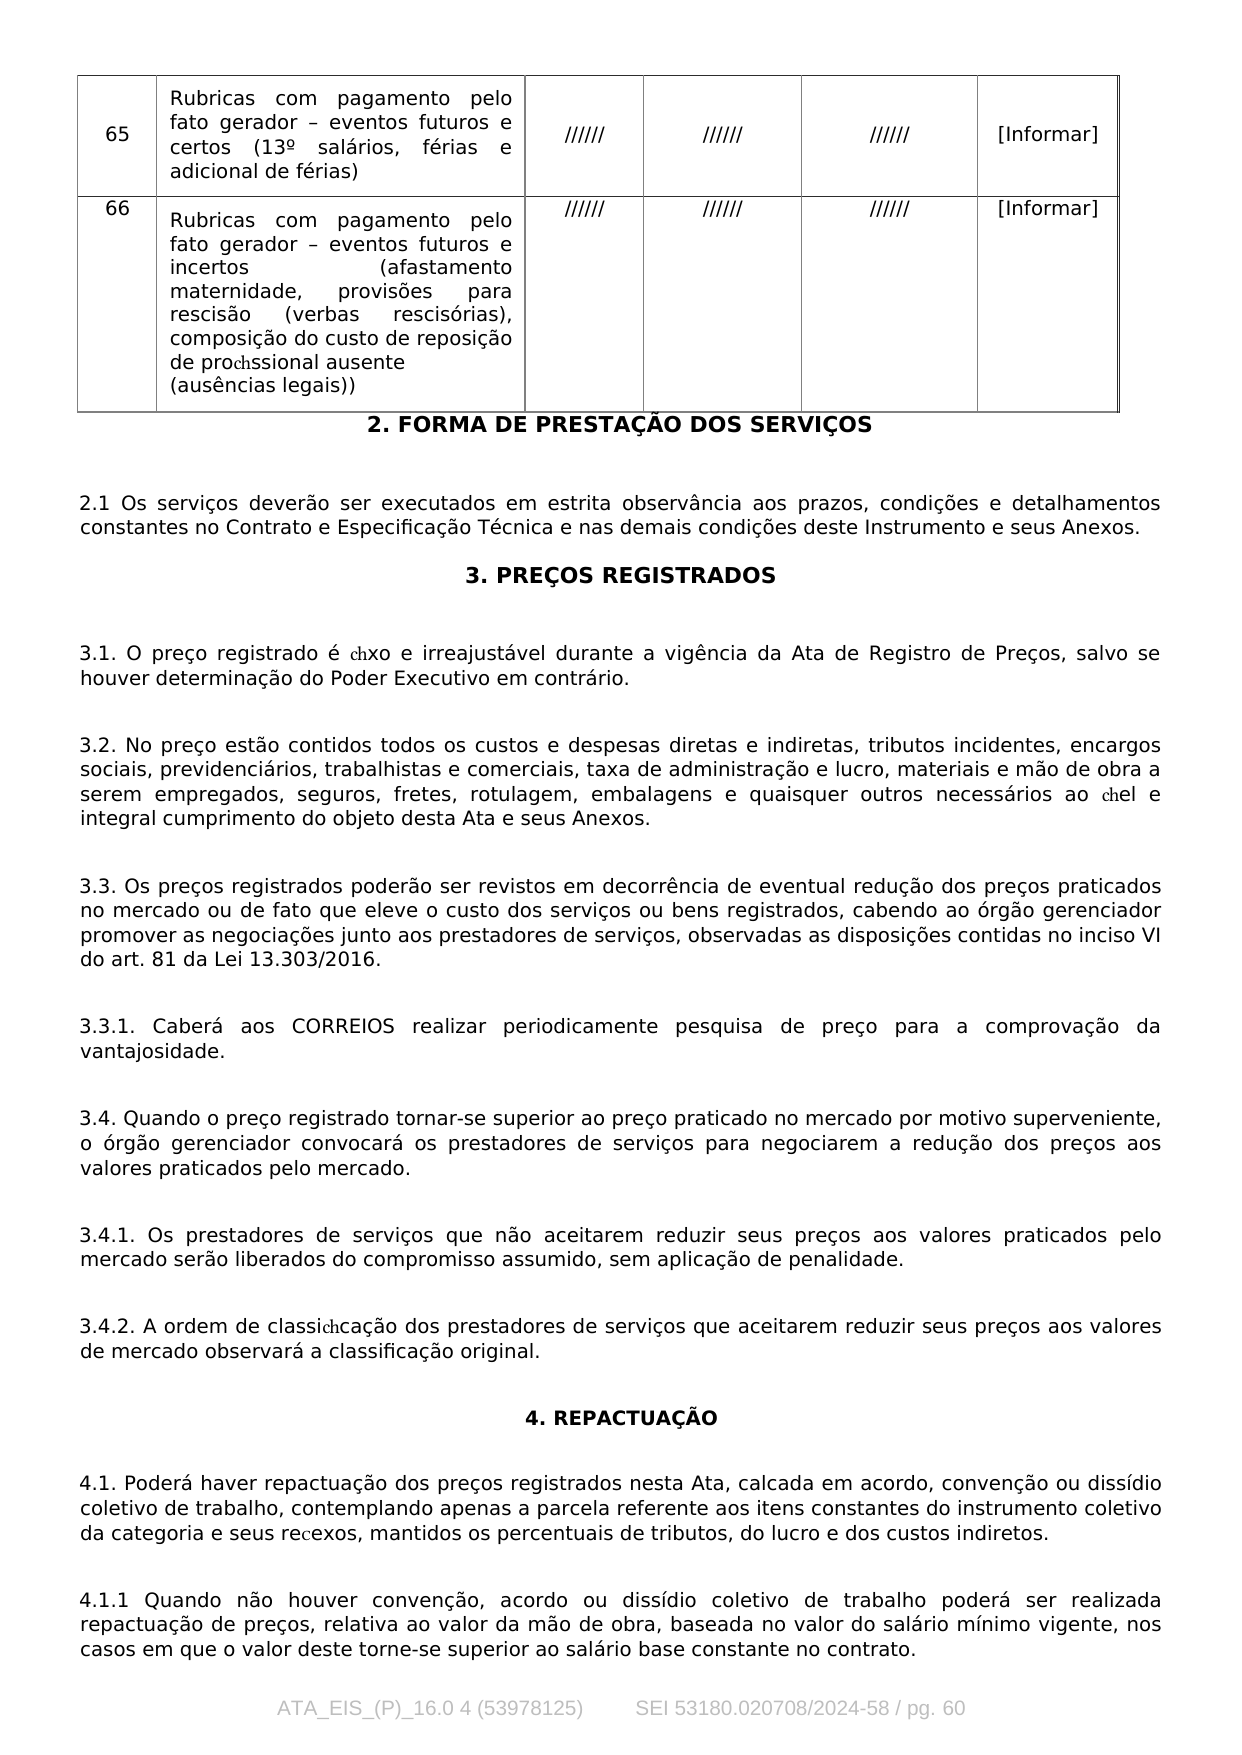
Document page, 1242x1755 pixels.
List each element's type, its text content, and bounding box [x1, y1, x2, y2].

table_cell [Informar] [978, 197, 1117, 411]
table_cell ////// [526, 76, 643, 196]
table_cell 65 [78, 76, 156, 196]
table_cell ////// [802, 197, 977, 411]
text 3.1. O preço registrado é xo e irreajustável durante a vigência da Ata de Registro de Preços, salvo se houver determinação do Poder Executivo em contrário. [79, 642, 1162, 689]
subtitle 4. REPACTUAÇÃO [74, 1407, 1169, 1430]
table_cell ////// [526, 197, 643, 411]
text 3.4. Quando o preço registrado tornar-se superior ao preço praticado no mercado por motivo superveniente, o órgão gerenciador convocará os prestadores de serviços para negociarem a redução dos preços aos valores praticados pelo mercado. [79, 1107, 1162, 1179]
text 2.1 Os serviços deverão ser executados em estrita observância aos prazos, condições e detalhamentos constantes no Contrato e Especificação Técnica e nas demais condições deste Instrumento e seus Anexos. [79, 492, 1162, 539]
text 3.2. No preço estão contidos todos os custos e despesas diretas e indiretas, tributos incidentes, encargos sociais, previdenciários, trabalhistas e comerciais, taxa de administração e lucro, materiais e mão de obra a serem empregados, seguros, fretes, rotulagem, embalagens e quaisquer outros necessários ao el e integral cumprimento do objeto desta Ata e seus Anexos. [79, 734, 1162, 831]
text 3.4.1. Os prestadores de serviços que não aceitarem reduzir seus preços aos valores praticados pelo mercado serão liberados do compromisso assumido, sem aplicação de penalidade. [79, 1224, 1162, 1271]
table_cell ////// [644, 197, 801, 411]
table_cell Rubricas com pagamento pelo fato gerador – eventos futuros e incertos (afastamento maternidade, provisões para rescisão (verbas rescisórias), composição do custo de reposição de prossional ausente (ausências legais)) [157, 197, 524, 411]
table_cell [Informar] [978, 76, 1117, 196]
table_cell ////// [802, 76, 977, 196]
subtitle 2. FORMA DE PRESTAÇÃO DOS SERVIÇOS [73, 412, 1166, 438]
table_cell Rubricas com pagamento pelo fato gerador – eventos futuros e certos (13º salários, férias e adicional de férias) [157, 76, 524, 196]
text 4.1. Poderá haver repactuação dos preços registrados nesta Ata, calcada em acordo, convenção ou dissídio coletivo de trabalho, contemplando apenas a parcela referente aos itens constantes do instrumento coletivo da categoria e seus reexos, mantidos os percentuais de tributos, do lucro e dos custos indiretos. [79, 1472, 1162, 1545]
text 4.1.1 Quando não houver convenção, acordo ou dissídio coletivo de trabalho poderá ser realizada repactuação de preços, relativa ao valor da mão de obra, baseada no valor do salário mínimo vigente, nos casos em que o valor deste torne-se superior ao salário base constante no contrato. [79, 1589, 1162, 1661]
text 3.4.2. A ordem de classicação dos prestadores de serviços que aceitarem reduzir seus preços aos valores de mercado observará a classificação original. [79, 1316, 1162, 1363]
text 3.3. Os preços registrados poderão ser revistos em decorrência de eventual redução dos preços praticados no mercado ou de fato que eleve o custo dos serviços ou bens registrados, cabendo ao órgão gerenciador promover as negociações junto aos prestadores de serviços, observadas as disposições contidas no inciso VI do art. 81 da Lei 13.303/2016. [79, 875, 1162, 971]
table_cell ////// [644, 76, 801, 196]
subtitle 3. PREÇOS REGISTRADOS [73, 563, 1168, 588]
text 3.3.1. Caberá aos CORREIOS realizar periodicamente pesquisa de preço para a comprovação da vantajosidade. [79, 1016, 1162, 1063]
table_cell 66 [78, 197, 156, 411]
